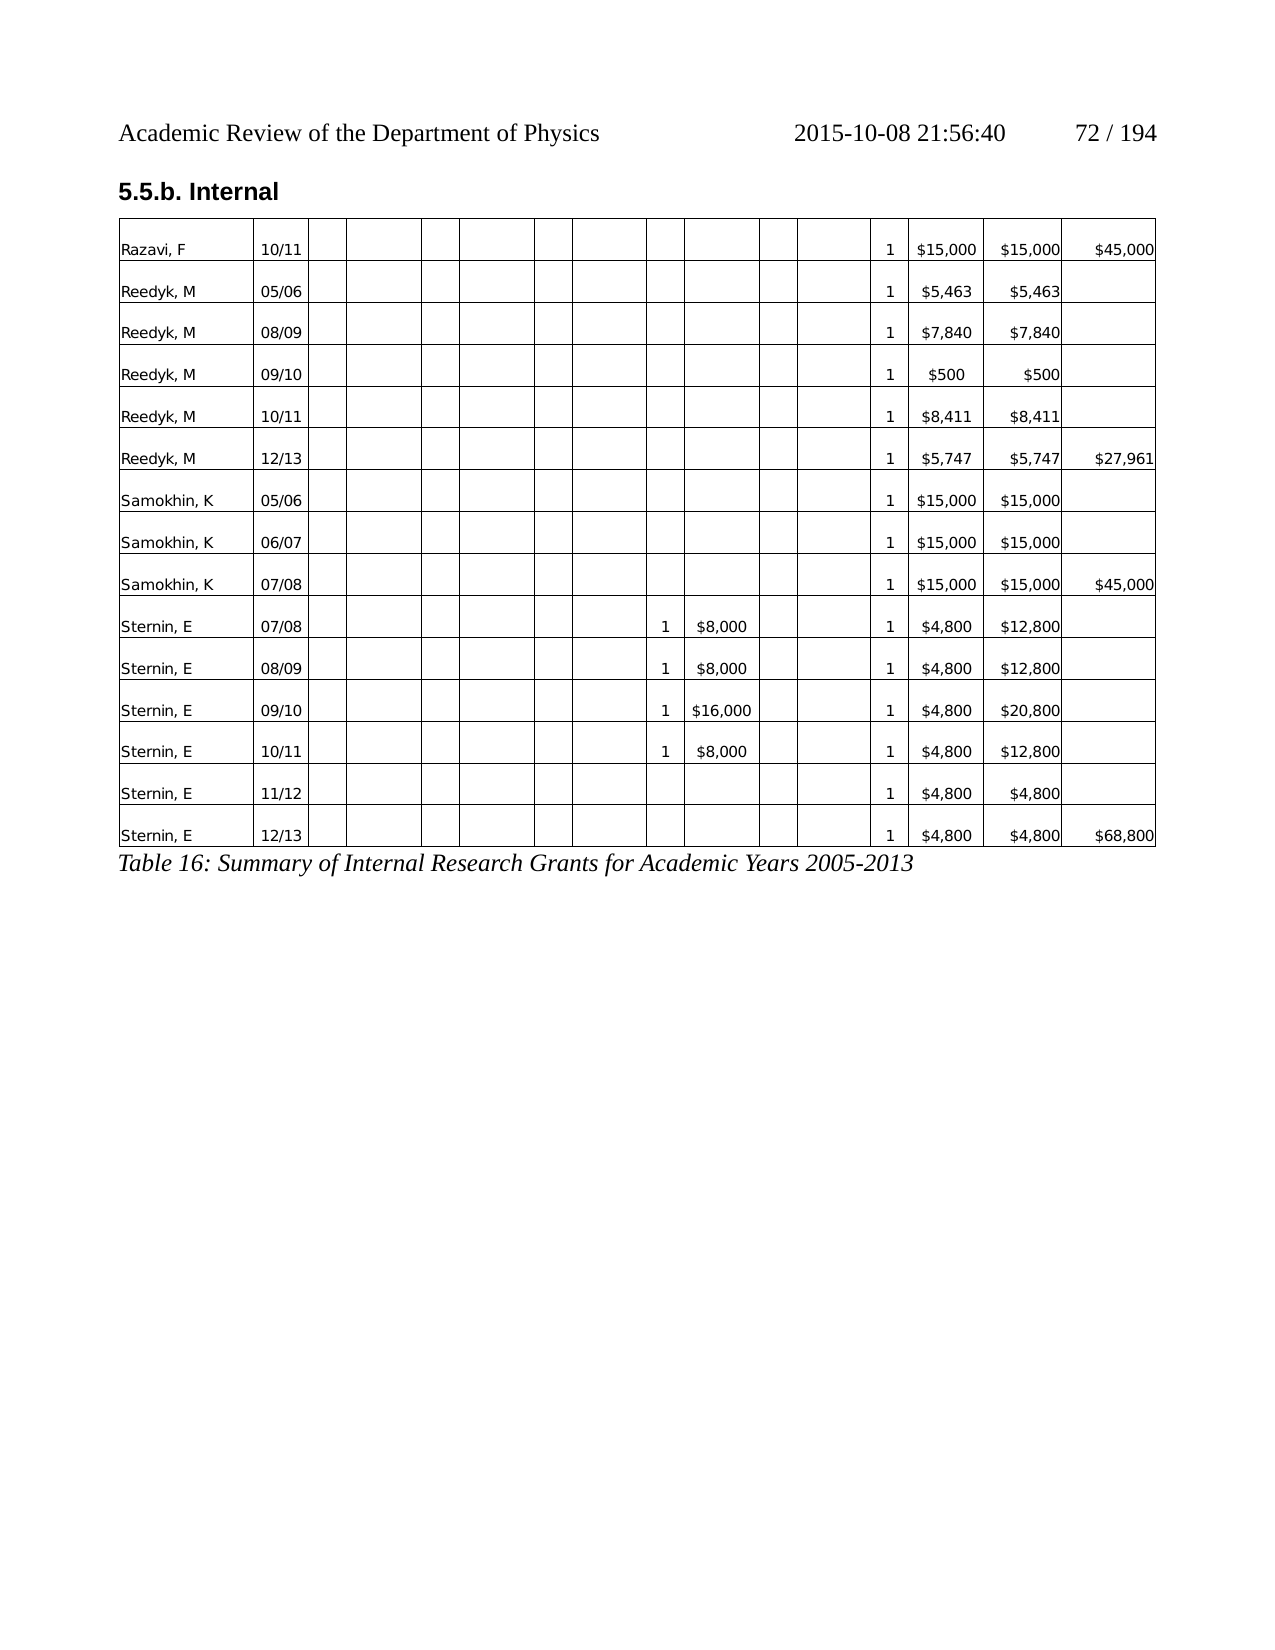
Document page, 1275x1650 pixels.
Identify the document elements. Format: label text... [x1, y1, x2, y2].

text Table 16: Summary of Internal Research Grants for Academic Years 2005-2013 [117, 231, 1158, 877]
subtitle Internal [118, 177, 1157, 206]
